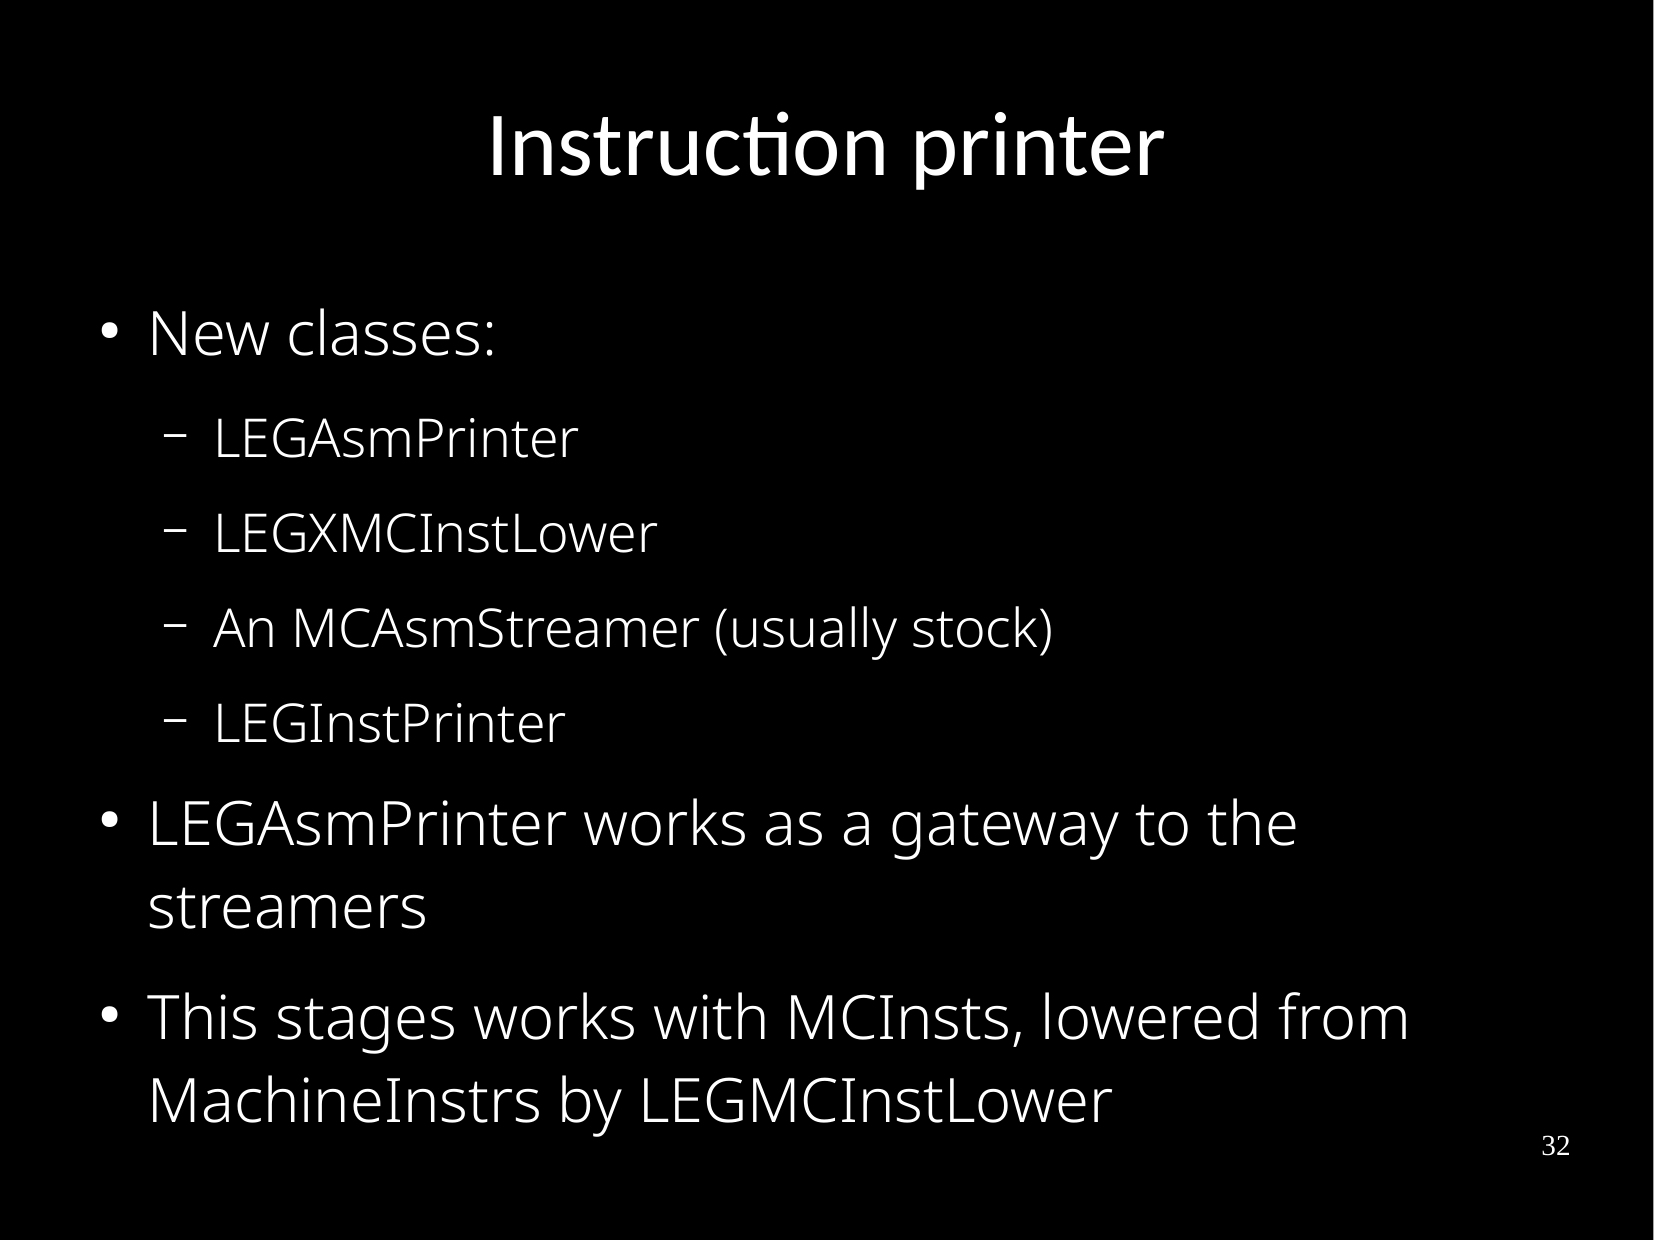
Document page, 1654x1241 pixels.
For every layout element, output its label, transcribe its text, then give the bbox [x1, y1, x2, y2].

list New classes: LEGAsmPrinter LEGXMCInstLower An MCAsmStreamer (usually stock) LEGInstPrinter LEGAsmPrinter works as a gateway to the streamers This stages works with MCInsts, lowered from MachineInstrs by LEGMCInstLower [82, 290, 1571, 1146]
title Instruction printer [82, 49, 1571, 257]
